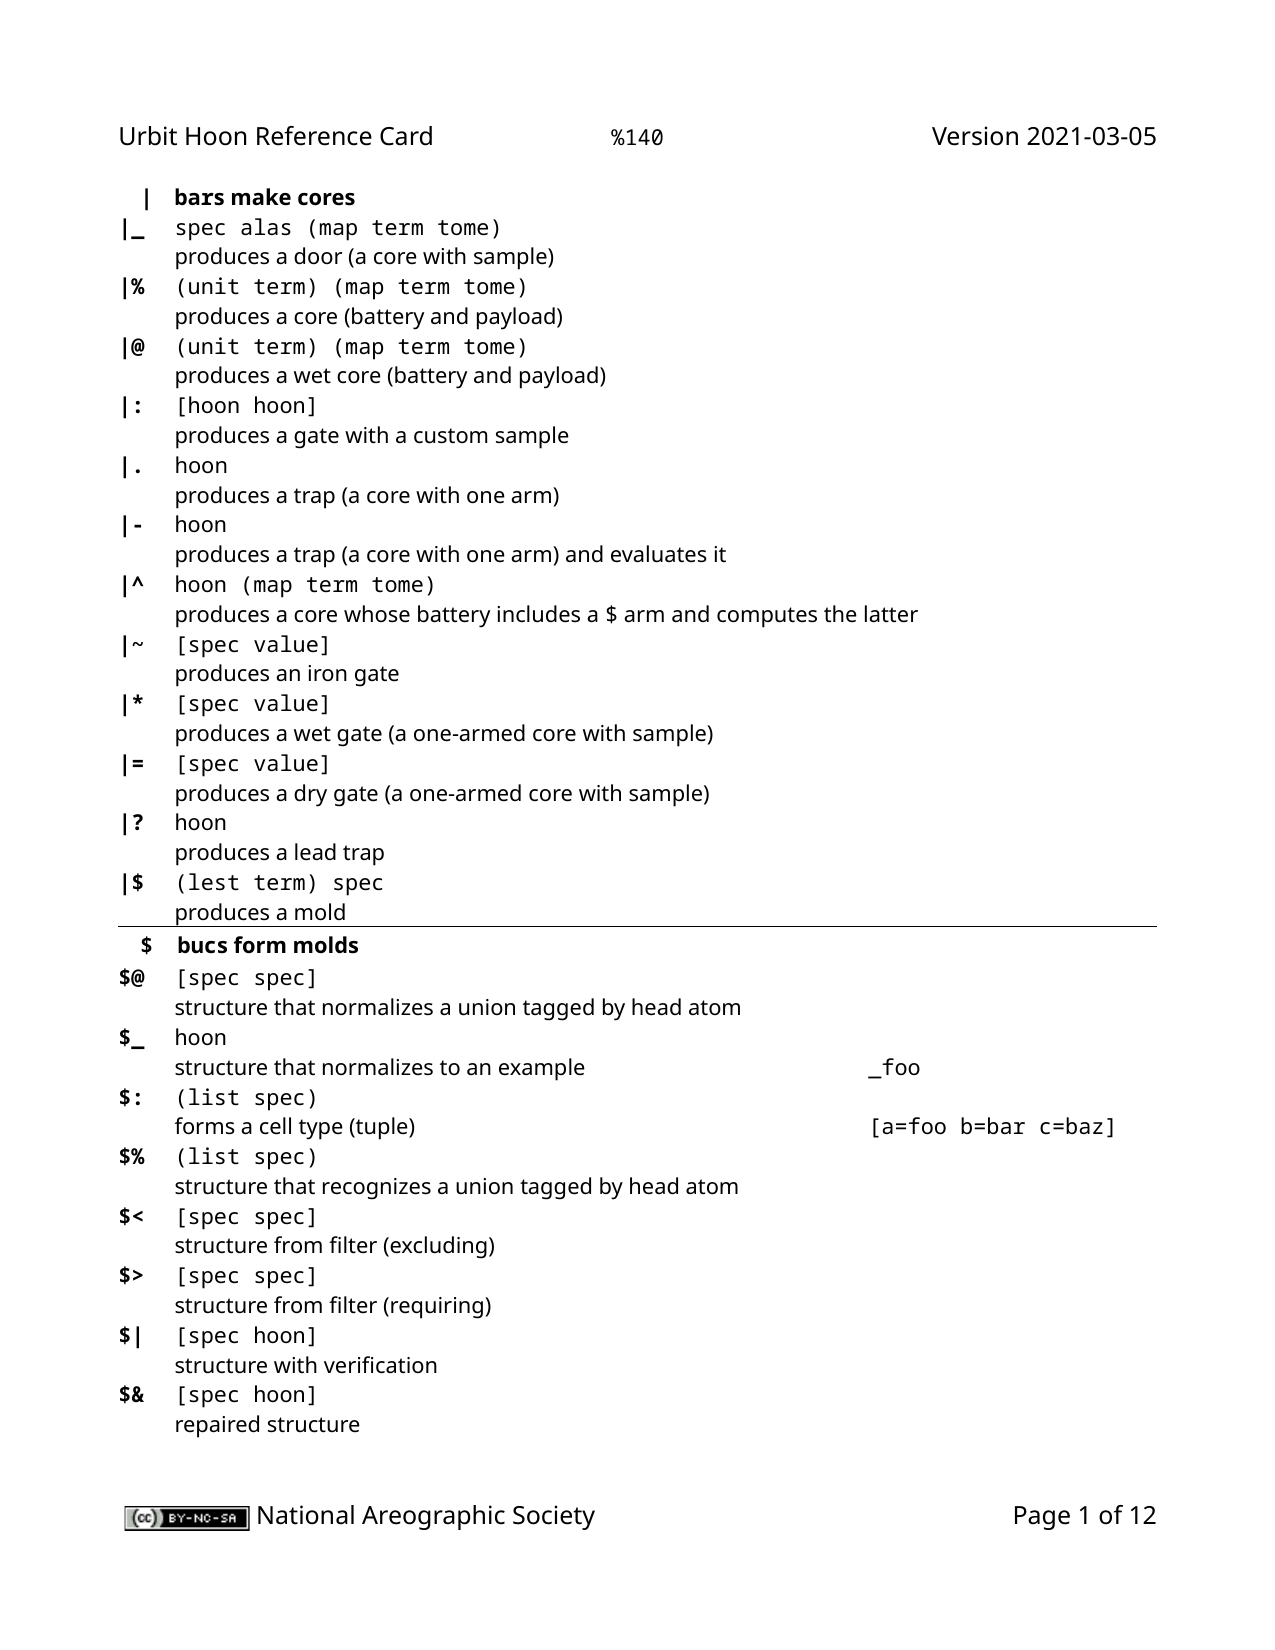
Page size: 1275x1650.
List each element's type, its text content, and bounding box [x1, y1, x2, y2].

table_cell [spec hoon] [174, 1320, 1157, 1350]
table_cell (lest term) spec [174, 867, 1157, 897]
table_cell [118, 480, 174, 509]
table_cell [118, 301, 174, 331]
table_cell [118, 599, 174, 628]
table_cell hoon [174, 807, 1157, 837]
table_cell structure that normalizes a union tagged by head atom [174, 992, 1157, 1022]
table_cell structure that normalizes to an example [174, 1052, 868, 1082]
table_cell $& [118, 1380, 174, 1409]
table_cell |_ [118, 211, 174, 241]
table_cell produces a trap (a core with one arm) [174, 480, 1157, 509]
table_header | [118, 182, 174, 211]
table_cell [868, 1022, 1157, 1052]
table_cell hoon [174, 450, 1157, 479]
table_cell $@ [118, 963, 174, 992]
table_cell hoon [174, 1022, 868, 1052]
table_cell |. [118, 450, 174, 479]
table_cell $% [118, 1141, 174, 1171]
table_cell (list spec) [174, 1082, 868, 1111]
table_cell [spec value] [174, 688, 1157, 718]
table_cell [118, 992, 174, 1022]
table_cell [hoon hoon] [174, 390, 1157, 420]
table_cell |: [118, 390, 174, 420]
table_cell $< [118, 1201, 174, 1231]
table_cell (list spec) [174, 1141, 868, 1171]
table_cell [118, 420, 174, 450]
table_cell [118, 837, 174, 867]
table_cell |- [118, 509, 174, 539]
table_cell [spec value] [174, 629, 1157, 658]
table_cell [118, 718, 174, 748]
table_cell structure from filter (requiring) [174, 1290, 1157, 1320]
table_cell produces a gate with a custom sample [174, 420, 1157, 450]
table_cell $_ [118, 1022, 174, 1052]
table_cell [spec spec] [174, 1201, 1157, 1231]
table_cell $| [118, 1320, 174, 1350]
table_cell [118, 1111, 174, 1141]
table_cell produces a mold [174, 897, 1157, 926]
table_cell |% [118, 271, 174, 301]
table_cell forms a cell type (tuple) [174, 1111, 868, 1141]
table_cell structure with verification [174, 1350, 1157, 1379]
table_cell spec alas (map term tome) [174, 211, 1157, 241]
table_cell produces a wet gate (a one-armed core with sample) [174, 718, 1157, 748]
table_cell [118, 1409, 174, 1439]
table_cell |= [118, 748, 174, 777]
table_cell produces a wet core (battery and payload) [174, 360, 1157, 390]
table_cell [118, 360, 174, 390]
table_cell produces a dry gate (a one-armed core with sample) [174, 778, 1157, 807]
picture [124, 1506, 250, 1531]
table_cell (unit term) (map term tome) [174, 271, 1157, 301]
table_cell |~ [118, 629, 174, 658]
table_cell repaired structure [174, 1409, 1157, 1439]
table_cell [118, 1290, 174, 1320]
table_cell $: [118, 1082, 174, 1111]
table_cell hoon (map term tome) [174, 569, 1157, 599]
table_cell [118, 241, 174, 271]
table_cell [118, 897, 174, 926]
table_cell [118, 778, 174, 807]
table_cell $> [118, 1260, 174, 1290]
table_cell produces a door (a core with sample) [174, 241, 1157, 271]
table_cell [118, 1171, 174, 1201]
table_cell structure that recognizes a union tagged by head atom [174, 1171, 868, 1201]
table_cell [118, 1231, 174, 1260]
table_cell |* [118, 688, 174, 718]
table_cell [spec spec] [174, 1260, 1157, 1290]
table_cell structure from filter (excluding) [174, 1231, 1157, 1260]
table_cell [spec hoon] [174, 1380, 1157, 1409]
table_cell produces a core (battery and payload) [174, 301, 1157, 331]
table_cell produces a lead trap [174, 837, 1157, 867]
table_cell bucs form molds [174, 927, 1157, 962]
table_cell [868, 1141, 1157, 1171]
table_cell (unit term) (map term tome) [174, 331, 1157, 360]
table_cell [spec value] [174, 748, 1157, 777]
table_cell |? [118, 807, 174, 837]
table_cell produces a trap (a core with one arm) and evaluates it [174, 539, 1157, 569]
table_cell [118, 1350, 174, 1379]
table_cell [118, 1052, 174, 1082]
table_header bars make cores [174, 182, 1157, 211]
table_cell [118, 658, 174, 688]
table_cell produces an iron gate [174, 658, 1157, 688]
table_cell [868, 1171, 1157, 1201]
table_cell [118, 539, 174, 569]
table_cell _foo [868, 1052, 1157, 1082]
table_cell |^ [118, 569, 174, 599]
table_cell produces a core whose battery includes a $ arm and computes the latter [174, 599, 1157, 628]
table_cell |$ [118, 867, 174, 897]
table_cell hoon [174, 509, 1157, 539]
table_cell |@ [118, 331, 174, 360]
table_cell [spec spec] [174, 963, 1157, 992]
table_cell [a=foo b=bar c=baz] [868, 1111, 1157, 1141]
table_cell [868, 1082, 1157, 1111]
table_cell $ [118, 927, 174, 962]
